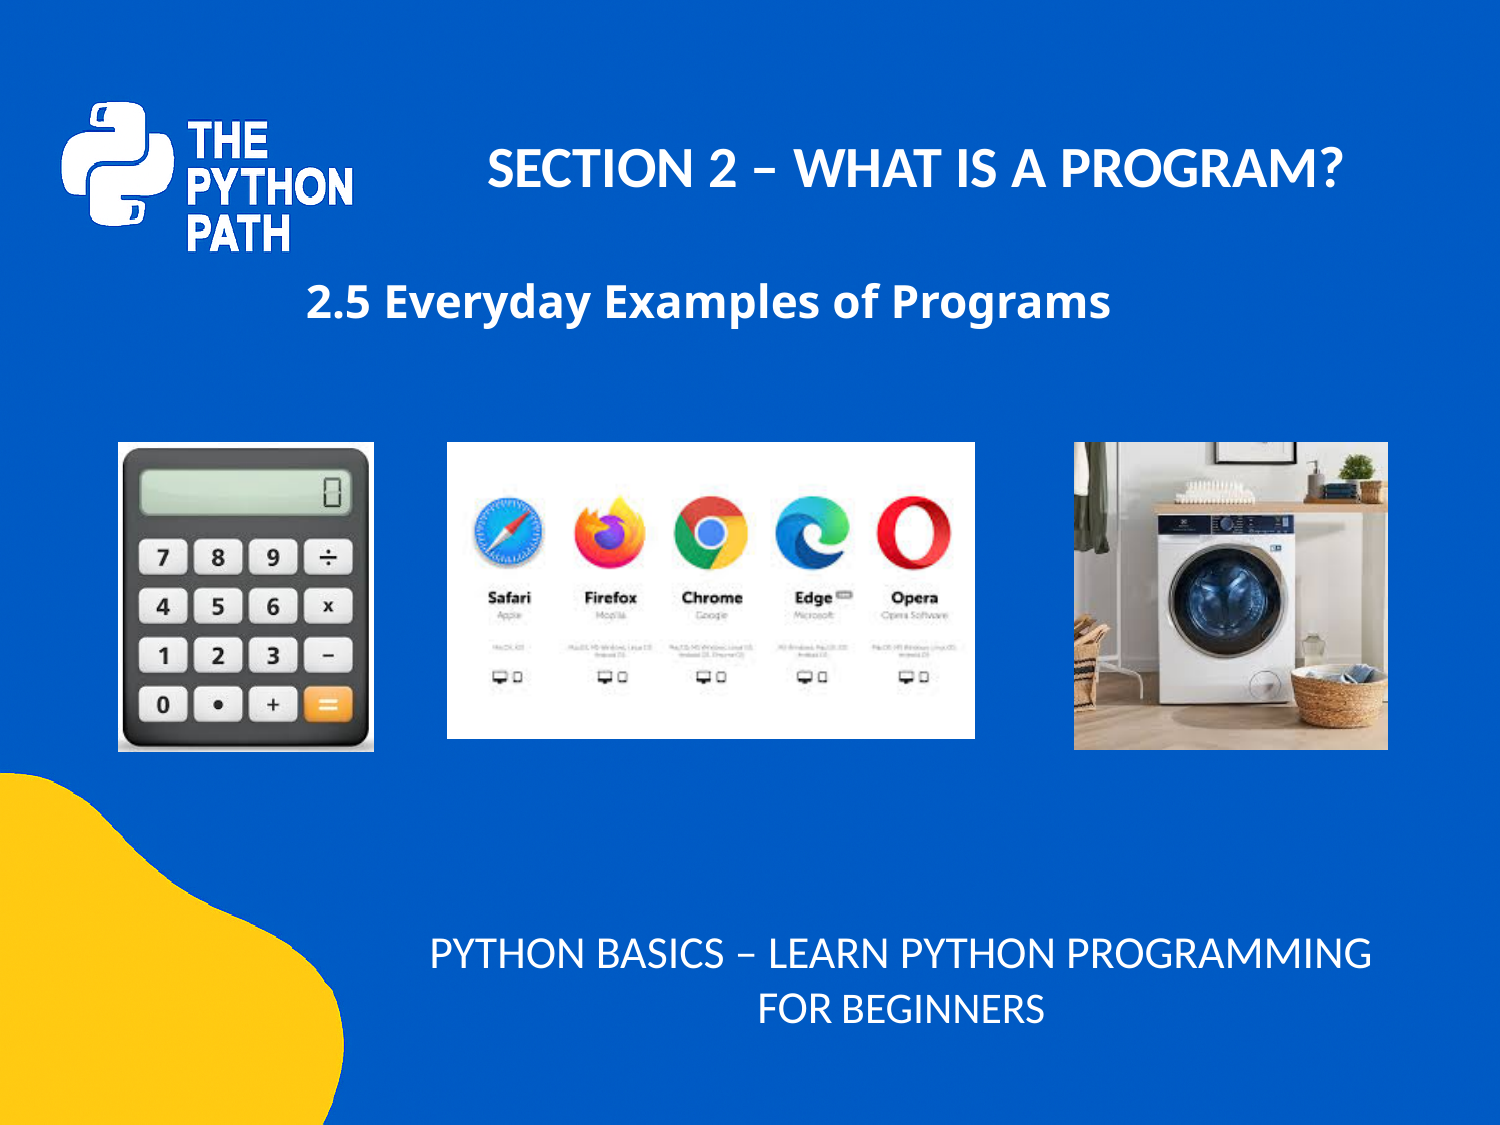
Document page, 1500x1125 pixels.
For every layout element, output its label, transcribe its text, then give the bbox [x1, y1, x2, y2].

text_box 2.5 Everyday Examples of Programs [290, 265, 1127, 336]
picture [0, 0, 1500, 1125]
text_box PYTHON BASICS – LEARN PYTHON PROGRAMMING FOR BEGINNERS [414, 915, 1388, 1041]
text_box SECTION 2 – WHAT IS A PROGRAM? [472, 121, 1362, 207]
